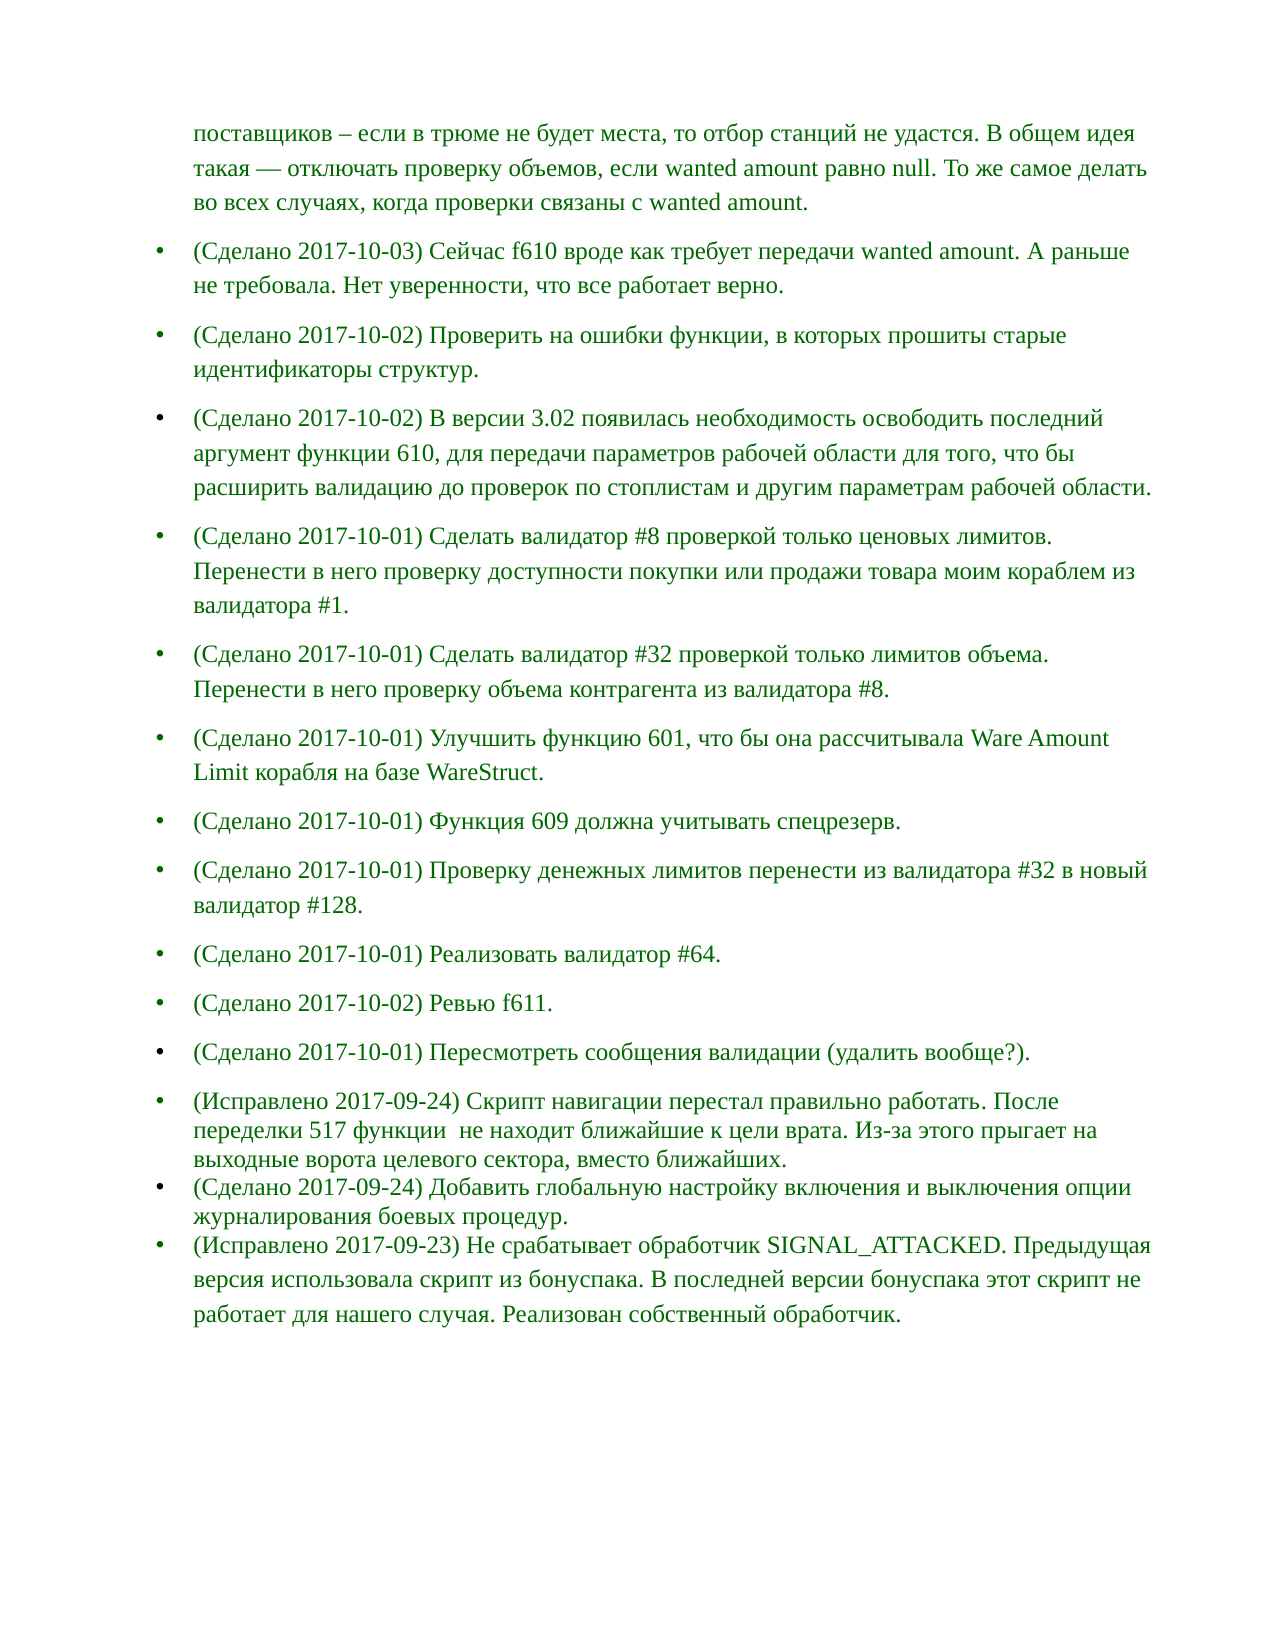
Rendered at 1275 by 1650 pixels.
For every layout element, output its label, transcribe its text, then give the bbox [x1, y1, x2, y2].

list (Сделано 2017-10-02) В версии 3.02 появилась необходимость освободить последний аргумент функции 610, для передачи параметров рабочей области для того, что бы расширить валидацию до проверок по стоплистам и другим параметрам рабочей области. [156, 403, 1157, 501]
list (Сделано 2017-10-01) Реализовать валидатор #64. [156, 939, 1157, 968]
list (Сделано 2017-10-01) Сделать валидатор #32 проверкой только лимитов объема. Перенести в него проверку объема контрагента из валидатора #8. [156, 639, 1157, 702]
list (Сделано 2017-10-02) Проверить на ошибки функции, в которых прошиты старые идентификаторы структур. [156, 320, 1157, 383]
list (Исправлено 2017-09-23) Не срабатывает обработчик SIGNAL_ATTACKED. Предыдущая версия использовала скрипт из бонуспака. В последней версии бонуспака этот скрипт не работает для нашего случая. Реализован собственный обработчик. [156, 1230, 1157, 1328]
list (Сделано 2017-10-01) Пересмотреть сообщения валидации (удалить вообще?). [156, 1037, 1157, 1066]
list (Сделано 2017-10-01) Проверку денежных лимитов перенести из валидатора #32 в новый валидатор #128. [156, 855, 1157, 919]
list (Сделано 2017-10-01) Функция 609 должна учитывать спецрезерв. [156, 806, 1157, 835]
list (Сделано 2017-10-01) Сделать валидатор #8 проверкой только ценовых лимитов. Перенести в него проверку доступности покупки или продажи товара моим кораблем из валидатора #1. [156, 521, 1157, 619]
list (Сделано 2017-10-01) Улучшить функцию 601, что бы она рассчитывала Ware Amount Limit корабля на базе WareStruct. [156, 723, 1157, 786]
list (Сделано 2017-10-02) Ревью f611. [156, 988, 1157, 1017]
list поставщиков – если в трюме не будет места, то отбор станций не удастся. В общем идея такая — отключать проверку объемов, если wanted amount равно null. То же самое делать во всех случаях, когда проверки связаны с wanted amount. [156, 118, 1157, 216]
list (Исправлено 2017-09-24) Скрипт навигации перестал правильно работать. После переделки 517 функции не находит ближайшие к цели врата. Из-за этого прыгает на выходные ворота целевого сектора, вместо ближайших. [156, 1086, 1157, 1172]
list (Сделано 2017-09-24) Добавить глобальную настройку включения и выключения опции журналирования боевых процедур. [156, 1172, 1157, 1230]
list (Сделано 2017-10-03) Сейчас f610 вроде как требует передачи wanted amount. А раньше не требовала. Нет уверенности, что все работает верно. [156, 236, 1157, 299]
